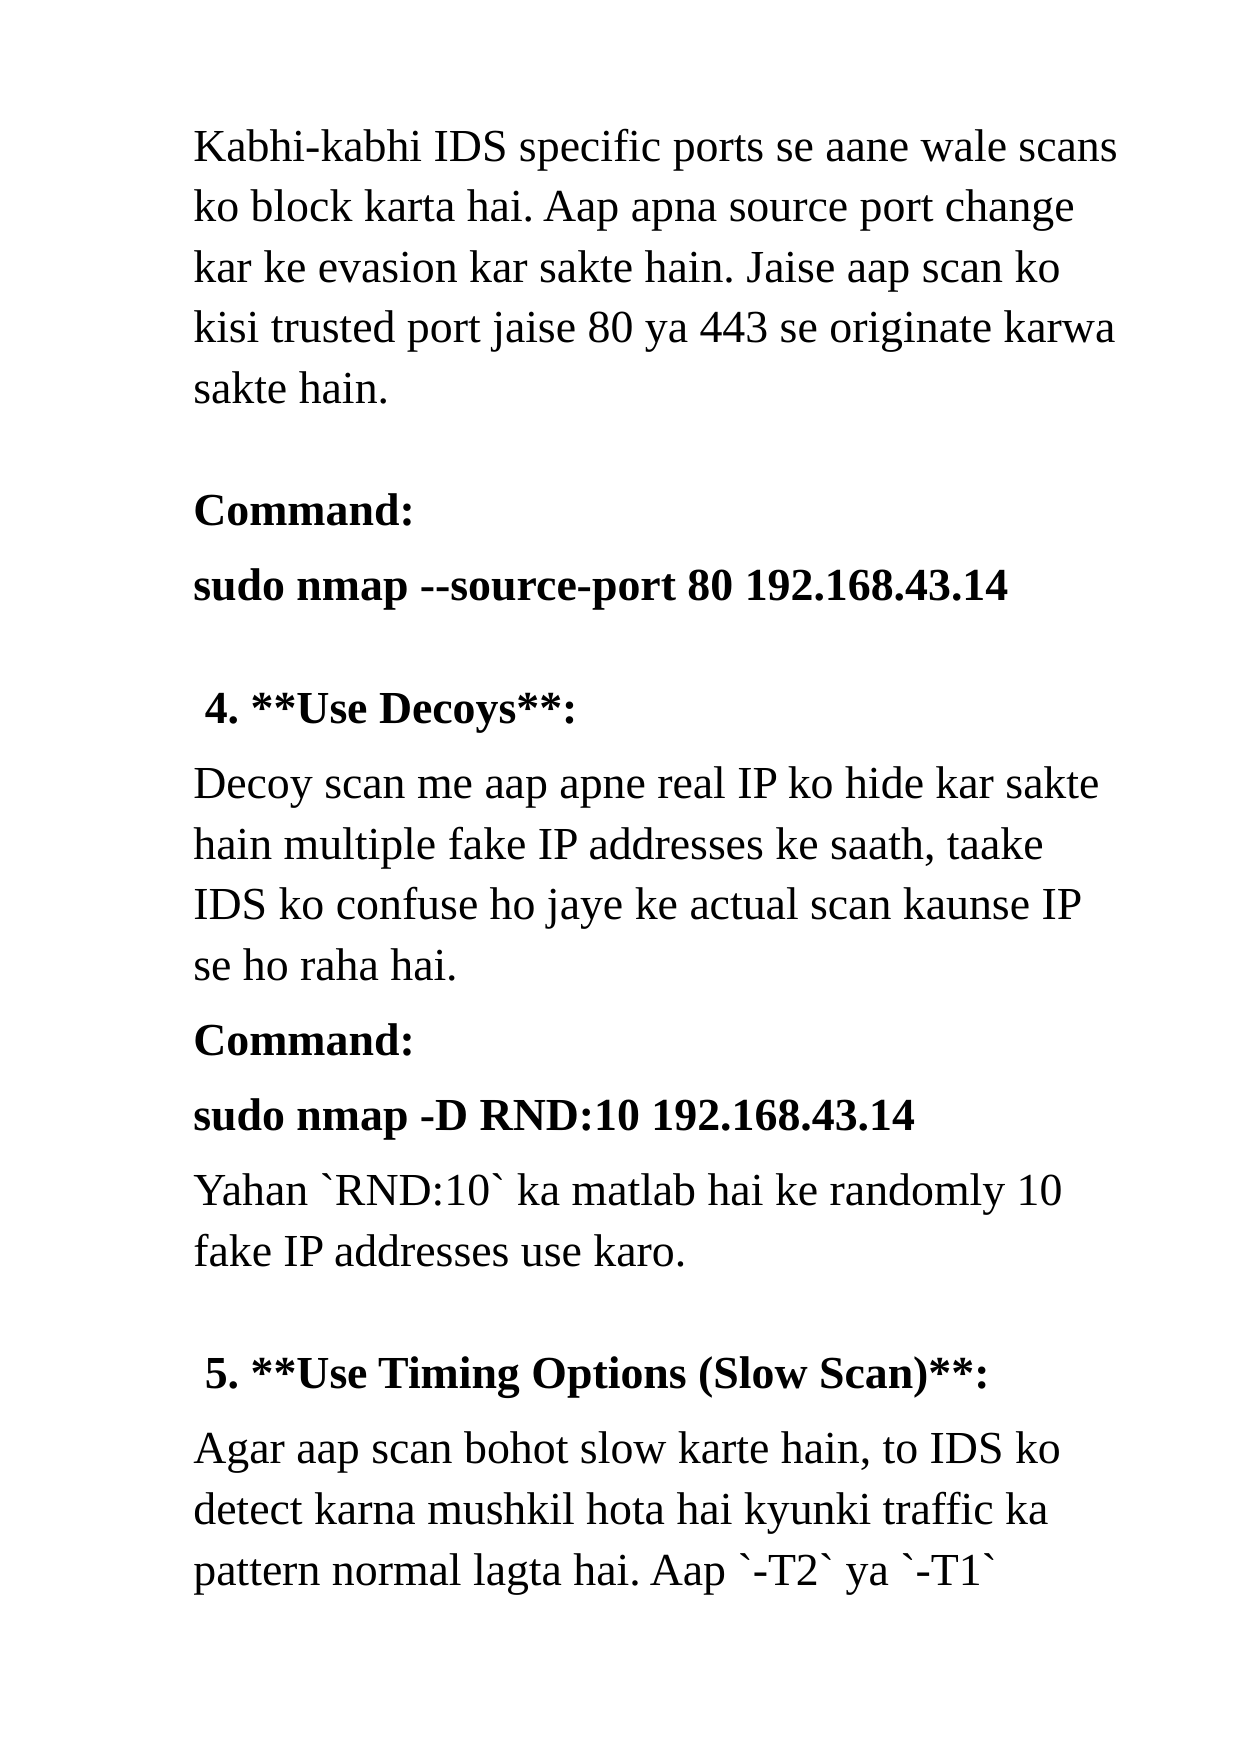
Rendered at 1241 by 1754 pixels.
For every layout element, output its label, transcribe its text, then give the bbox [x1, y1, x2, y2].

list Yahan `RND:10` ka matlab hai ke randomly 10 fake IP addresses use karo. [156, 1163, 1122, 1276]
list sudo nmap --source-port 80 192.168.43.14 [156, 558, 1122, 611]
list sudo nmap -D RND:10 192.168.43.14 [156, 1088, 1122, 1140]
list Agar aap scan bohot slow karte hain, to IDS ko detect karna mushkil hota hai kyunki traffic ka pattern normal lagta hai. Aap `-T2` ya `-T1` [156, 1421, 1122, 1595]
list Decoy scan me aap apne real IP ko hide kar sakte hain multiple fake IP addresses ke saath, taake IDS ko confuse ho jaye ke actual scan kaunse IP se ho raha hai. [156, 756, 1122, 990]
list Command: [156, 483, 1122, 536]
list 4. **Use Decoys**: [156, 681, 1122, 733]
list Command: [156, 1012, 1122, 1065]
list 5. **Use Timing Options (Slow Scan)**: [156, 1346, 1122, 1399]
list Kabhi-kabhi IDS specific ports se aane wale scans ko block karta hai. Aap apna source port change kar ke evasion kar sakte hain. Jaise aap scan ko kisi trusted port jaise 80 ya 443 se originate karwa sakte hain. [156, 118, 1122, 413]
